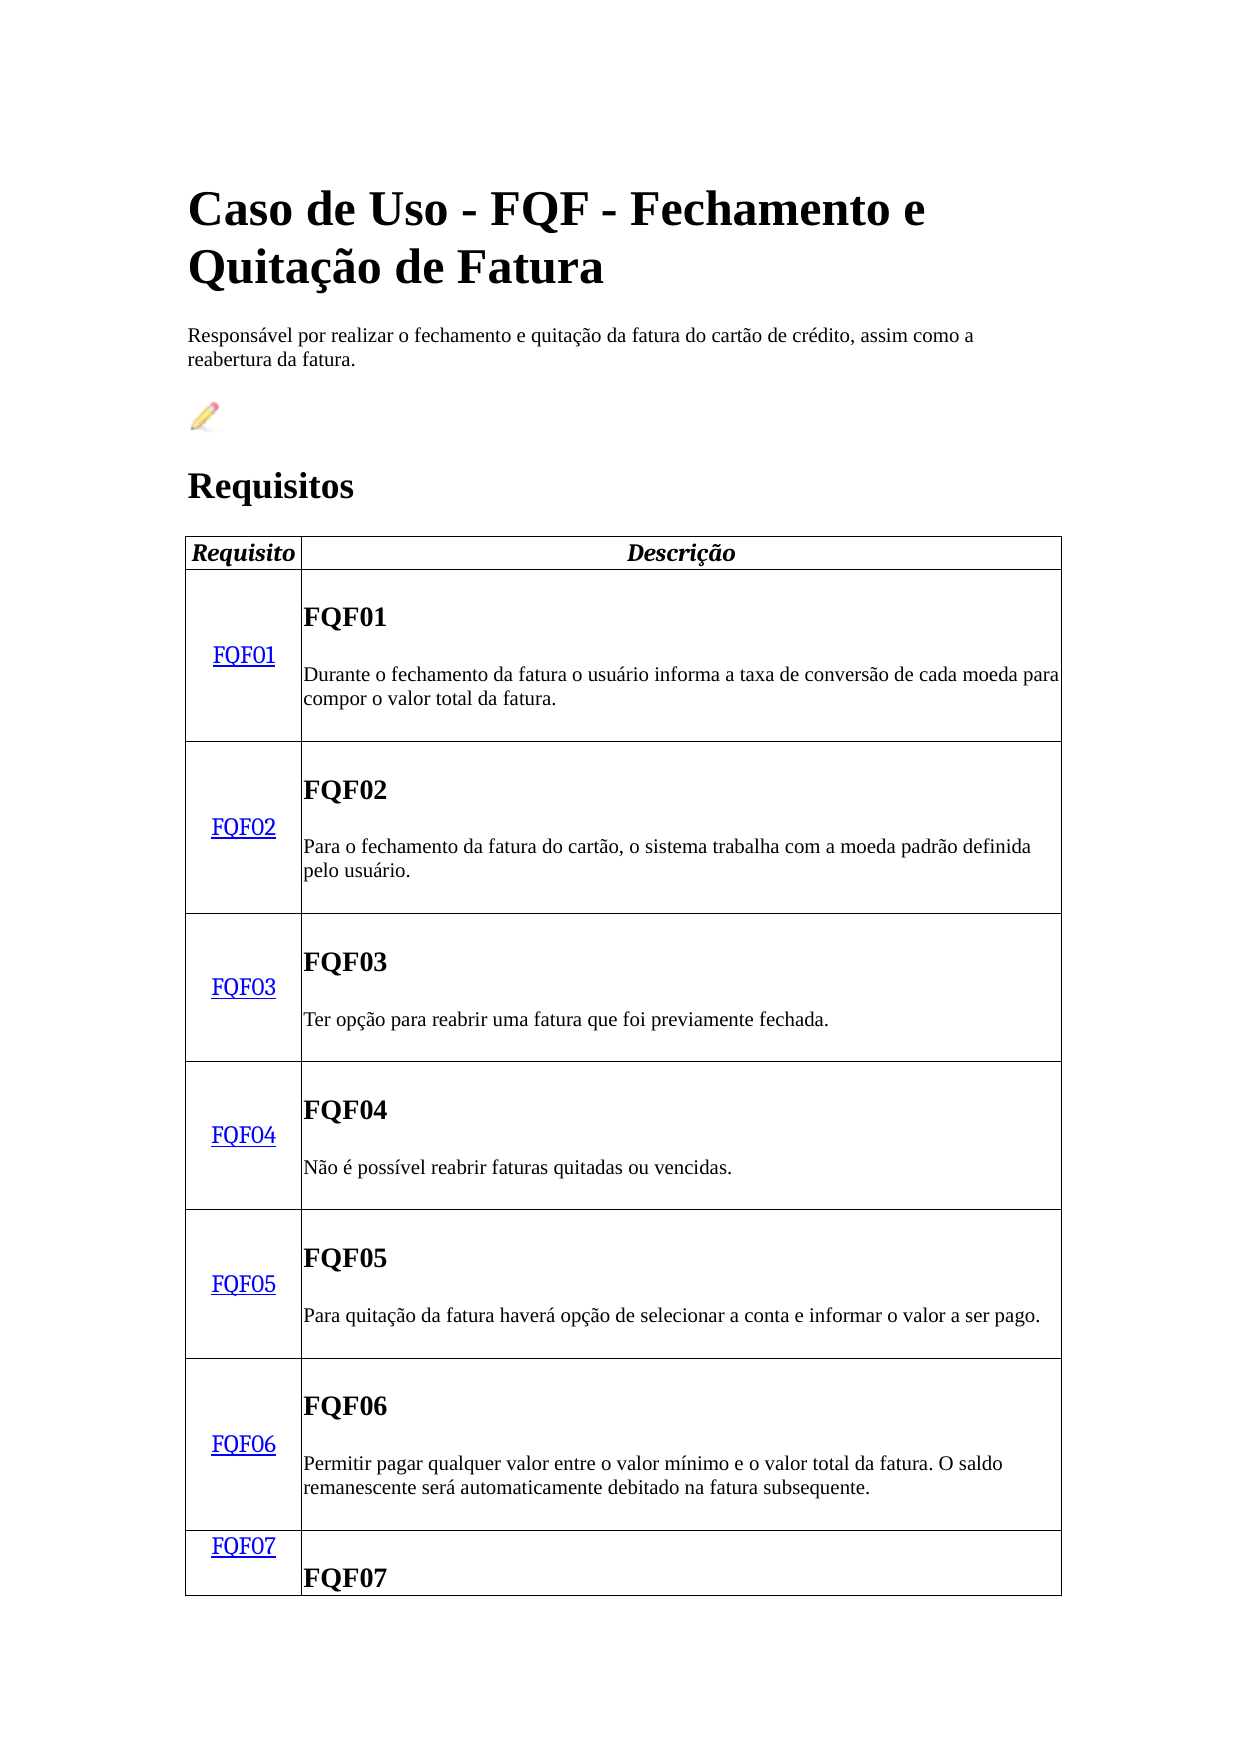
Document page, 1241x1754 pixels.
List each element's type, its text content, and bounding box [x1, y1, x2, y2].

table_cell FQF06 Permitir pagar qualquer valor entre o valor mínimo e o valor total da fatura. O saldo remanescente será automaticamente debitado na fatura subsequente. [302, 1359, 1061, 1530]
table_cell FQF07 [302, 1531, 1061, 1595]
table_cell FQF03 [186, 914, 301, 1061]
table_cell FQF05 [186, 1210, 301, 1357]
table_cell FQF05 Para quitação da fatura haverá opção de selecionar a conta e informar o valor a ser pago. [302, 1210, 1061, 1357]
subtitle Requisitos [187, 463, 1053, 507]
table_cell FQF02 [186, 742, 301, 913]
table_cell FQF03 Ter opção para reabrir uma fatura que foi previamente fechada. [302, 914, 1061, 1061]
table_cell FQF04 Não é possível reabrir faturas quitadas ou vencidas. [302, 1062, 1061, 1209]
table_cell FQF02 Para o fechamento da fatura do cartão, o sistema trabalha com a moeda padrão definida pelo usuário. [302, 742, 1061, 913]
table_cell FQF04 [186, 1062, 301, 1209]
table_cell FQF01 Durante o fechamento da fatura o usuário informa a taxa de conversão de cada moeda para compor o valor total da fatura. [302, 570, 1061, 741]
table_cell FQF01 [186, 570, 301, 741]
text Responsável por realizar o fechamento e quitação da fatura do cartão de crédito, assim como a reabertura da fatura. [187, 323, 1053, 371]
subtitle Caso de Uso - FQF - Fechamento e Quitação de Fatura [187, 179, 1053, 294]
picture [187, 400, 222, 435]
table_header Descrição [302, 537, 1061, 569]
table_header Requisito [186, 537, 301, 569]
table_cell FQF07 [186, 1531, 301, 1595]
table_cell FQF06 [186, 1359, 301, 1530]
